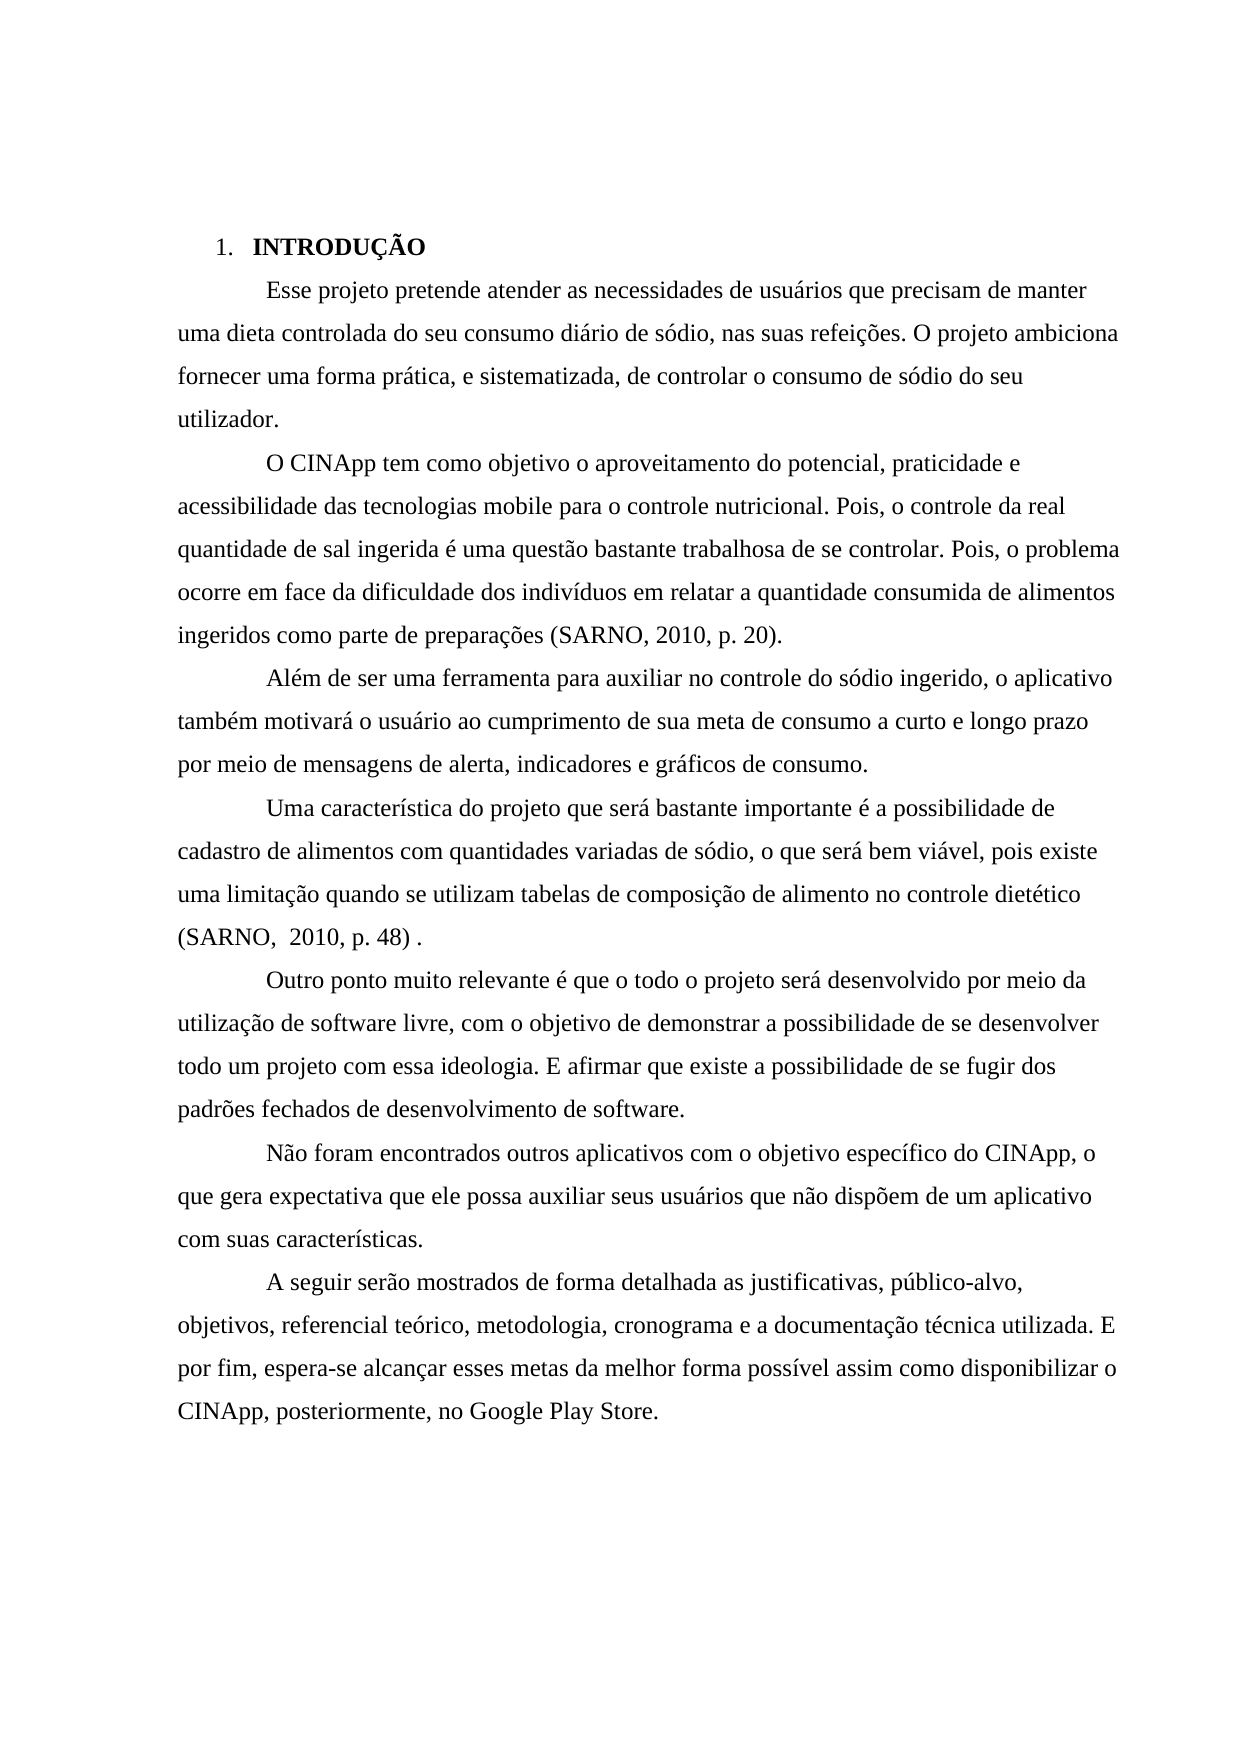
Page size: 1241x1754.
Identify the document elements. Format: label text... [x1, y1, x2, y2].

text Esse projeto pretende atender as necessidades de usuários que precisam de manter uma dieta controlada do seu consumo diário de sódio, nas suas refeições. O projeto ambiciona fornecer uma forma prática, e sistematizada, de controlar o consumo de sódio do seu utilizador. [177, 275, 1122, 433]
text Uma característica do projeto que será bastante importante é a possibilidade de cadastro de alimentos com quantidades variadas de sódio, o que será bem viável, pois existe uma limitação quando se utilizam tabelas de composição de alimento no controle dietético (SARNO, 2010, p. 48) . [177, 793, 1122, 951]
text O CINApp tem como objetivo o aproveitamento do potencial, praticidade e acessibilidade das tecnologias mobile para o controle nutricional. Pois, o controle da real quantidade de sal ingerida é uma questão bastante trabalhosa de se controlar. Pois, o problema ocorre em face da dificuldade dos indivíduos em relatar a quantidade consumida de alimentos ingeridos como parte de preparações (SARNO, 2010, p. 20). [177, 448, 1122, 649]
text Além de ser uma ferramenta para auxiliar no controle do sódio ingerido, o aplicativo também motivará o usuário ao cumprimento de sua meta de consumo a curto e longo prazo por meio de mensagens de alerta, indicadores e gráficos de consumo. [177, 663, 1122, 778]
subtitle INTRODUÇÃO [215, 232, 1122, 261]
text A seguir serão mostrados de forma detalhada as justificativas, público-alvo, objetivos, referencial teórico, metodologia, cronograma e a documentação técnica utilizada. E por fim, espera-se alcançar esses metas da melhor forma possível assim como disponibilizar o CINApp, posteriormente, no Google Play Store. [177, 1267, 1122, 1425]
text Não foram encontrados outros aplicativos com o objetivo específico do CINApp, o que gera expectativa que ele possa auxiliar seus usuários que não dispõem de um aplicativo com suas características. [177, 1138, 1122, 1253]
text Outro ponto muito relevante é que o todo o projeto será desenvolvido por meio da utilização de software livre, com o objetivo de demonstrar a possibilidade de se desenvolver todo um projeto com essa ideologia. E afirmar que existe a possibilidade de se fugir dos padrões fechados de desenvolvimento de software. [177, 965, 1122, 1123]
